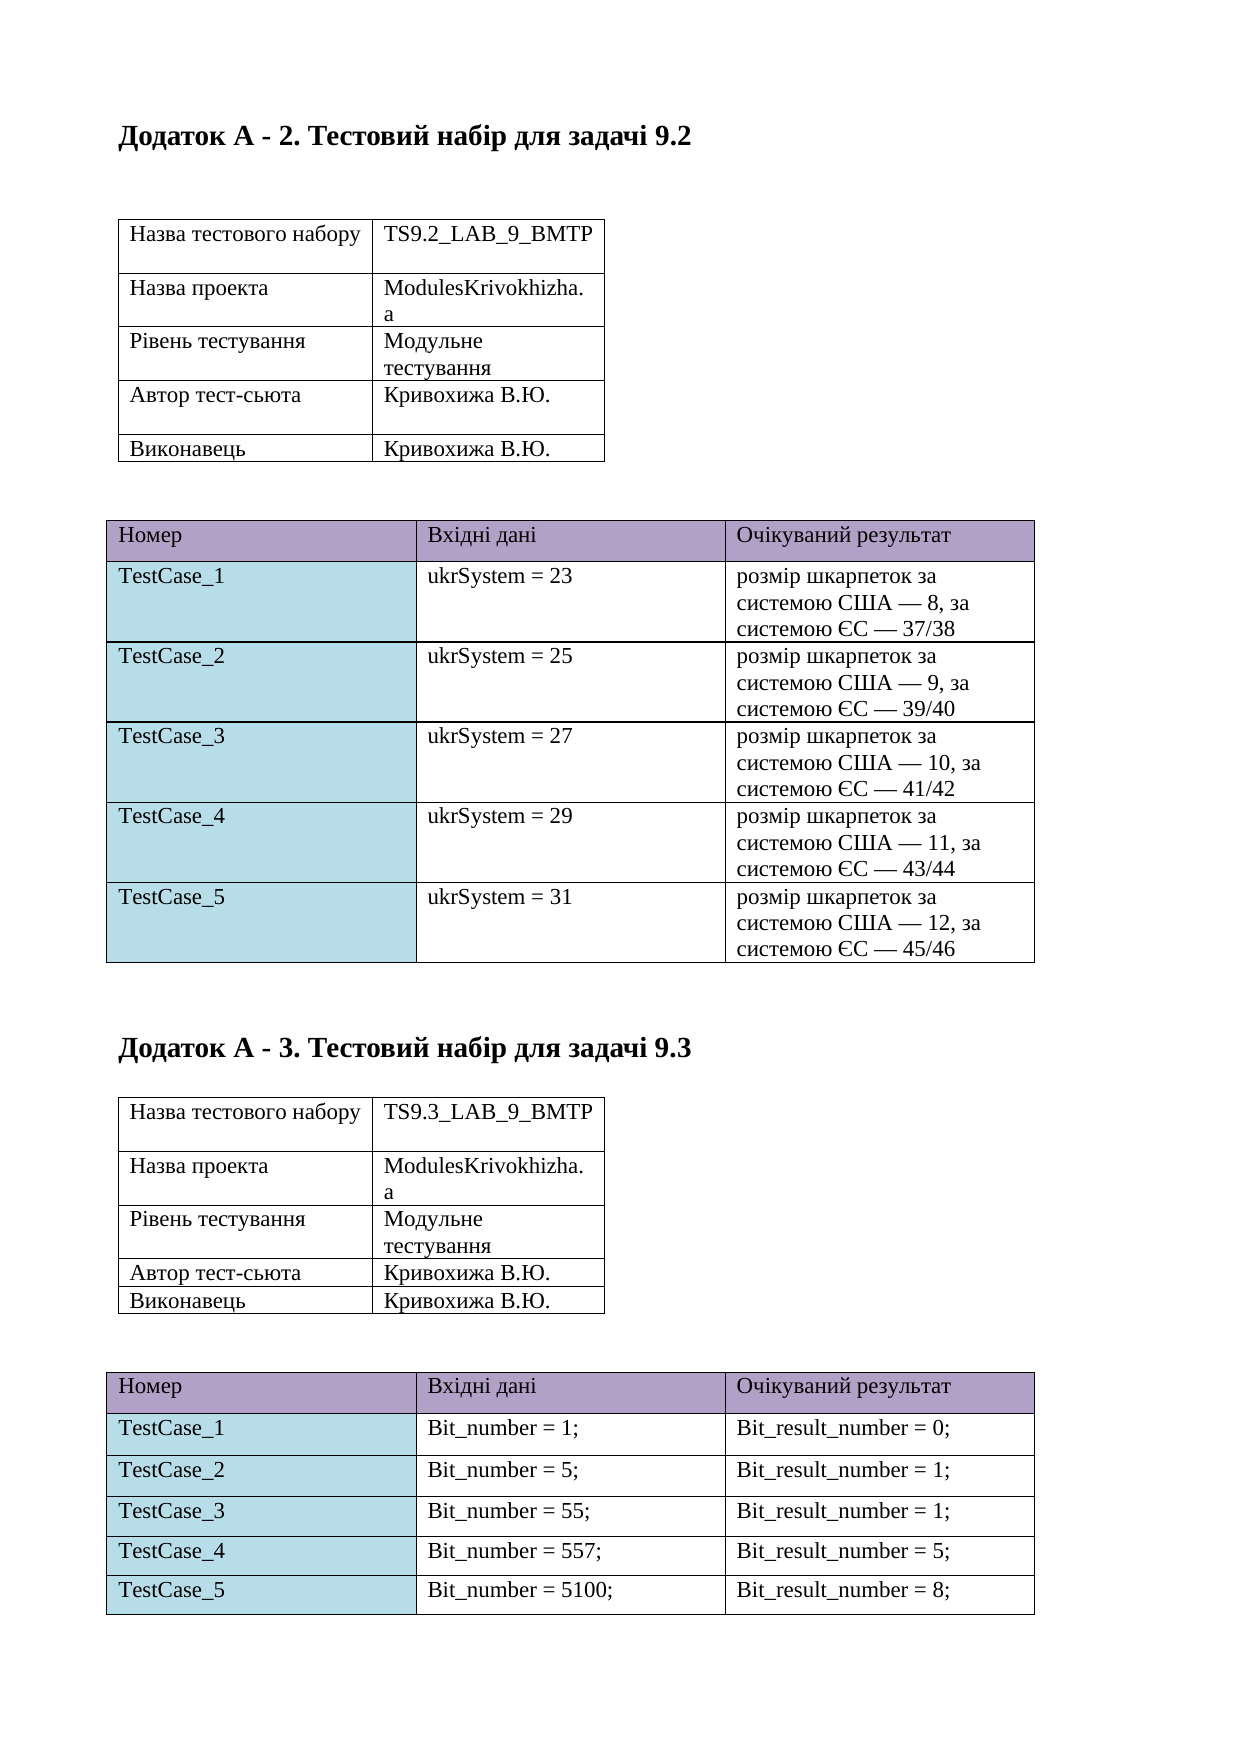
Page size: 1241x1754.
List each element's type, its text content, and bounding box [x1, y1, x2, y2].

table_cell Назва проекта [119, 1152, 372, 1204]
table_cell ukrSystem = 23 [417, 562, 725, 641]
table_cell розмір шкарпеток за системою США — 10, за системою ЄС — 41/42 [726, 723, 1034, 802]
table_header TS9.2_LAB_9_BMTP [373, 220, 604, 272]
table_cell TestCase_3 [107, 723, 416, 802]
table_cell Автор тест-сьюта [119, 1259, 372, 1286]
table_header Очікуваний результат [726, 521, 1034, 561]
text Додаток А - 3. Тестовий набір для задачі 9.3 [118, 1030, 1122, 1063]
table_cell TestCase_3 [107, 1497, 416, 1536]
table_cell Bit_number = 5; [417, 1456, 725, 1496]
text Додаток А - 2. Тестовий набір для задачі 9.2 [118, 118, 1122, 152]
table_cell ModulesKrivokhizha.a [373, 1152, 604, 1204]
table_cell Назва проекта [119, 274, 372, 326]
table_cell Bit_result_number = 1; [726, 1456, 1034, 1496]
table_cell Модульне тестування [373, 327, 604, 380]
table_cell Bit_number = 55; [417, 1497, 725, 1536]
table_cell TestCase_1 [107, 562, 416, 641]
table_cell TestCase_4 [107, 1537, 416, 1575]
table_cell Кривохижа В.Ю. [373, 1287, 604, 1313]
table_header Номер [107, 521, 416, 561]
table_cell ukrSystem = 29 [417, 803, 725, 882]
table_cell Кривохижа В.Ю. [373, 1259, 604, 1286]
table_cell Рівень тестування [119, 1206, 372, 1258]
table_cell Bit_number = 5100; [417, 1576, 725, 1614]
table_header Вхідні дані [417, 521, 725, 561]
table_cell розмір шкарпеток за системою США — 11, за системою ЄС — 43/44 [726, 803, 1034, 882]
table_cell Рівень тестування [119, 327, 372, 380]
table_cell Кривохижа В.Ю. [373, 435, 604, 461]
table_cell Bit_number = 557; [417, 1537, 725, 1575]
table_cell TestCase_5 [107, 883, 416, 962]
table_cell Bit_number = 1; [417, 1414, 725, 1455]
table_header Назва тестового набору [119, 220, 372, 272]
table_header Номер [107, 1373, 416, 1413]
table_cell ukrSystem = 31 [417, 883, 725, 962]
table_cell Bit_result_number = 1; [726, 1497, 1034, 1536]
table_header Назва тестового набору [119, 1098, 372, 1151]
table_cell TestCase_5 [107, 1576, 416, 1614]
table_cell Автор тест-сьюта [119, 381, 372, 434]
table_cell Виконавець [119, 1287, 372, 1313]
table_header Вхідні дані [417, 1373, 725, 1413]
table_cell TestCase_2 [107, 643, 416, 721]
table_cell ukrSystem = 27 [417, 723, 725, 802]
table_header Очікуваний результат [726, 1373, 1034, 1413]
table_cell Виконавець [119, 435, 372, 461]
table_cell розмір шкарпеток за системою США — 9, за системою ЄС — 39/40 [726, 643, 1034, 721]
table_cell Bit_result_number = 8; [726, 1576, 1034, 1614]
table_header TS9.3_LAB_9_BMTP [373, 1098, 604, 1151]
table_cell Кривохижа В.Ю. [373, 381, 604, 434]
table_cell TestCase_4 [107, 803, 416, 882]
table_cell Bit_result_number = 0; [726, 1414, 1034, 1455]
table_cell ukrSystem = 25 [417, 643, 725, 721]
table_cell розмір шкарпеток за системою США — 8, за системою ЄС — 37/38 [726, 562, 1034, 641]
table_cell розмір шкарпеток за системою США — 12, за системою ЄС — 45/46 [726, 883, 1034, 962]
table_cell TestCase_1 [107, 1414, 416, 1455]
table_cell TestCase_2 [107, 1456, 416, 1496]
table_cell ModulesKrivokhizha.a [373, 274, 604, 326]
table_cell Bit_result_number = 5; [726, 1537, 1034, 1575]
table_cell Модульне тестування [373, 1206, 604, 1258]
